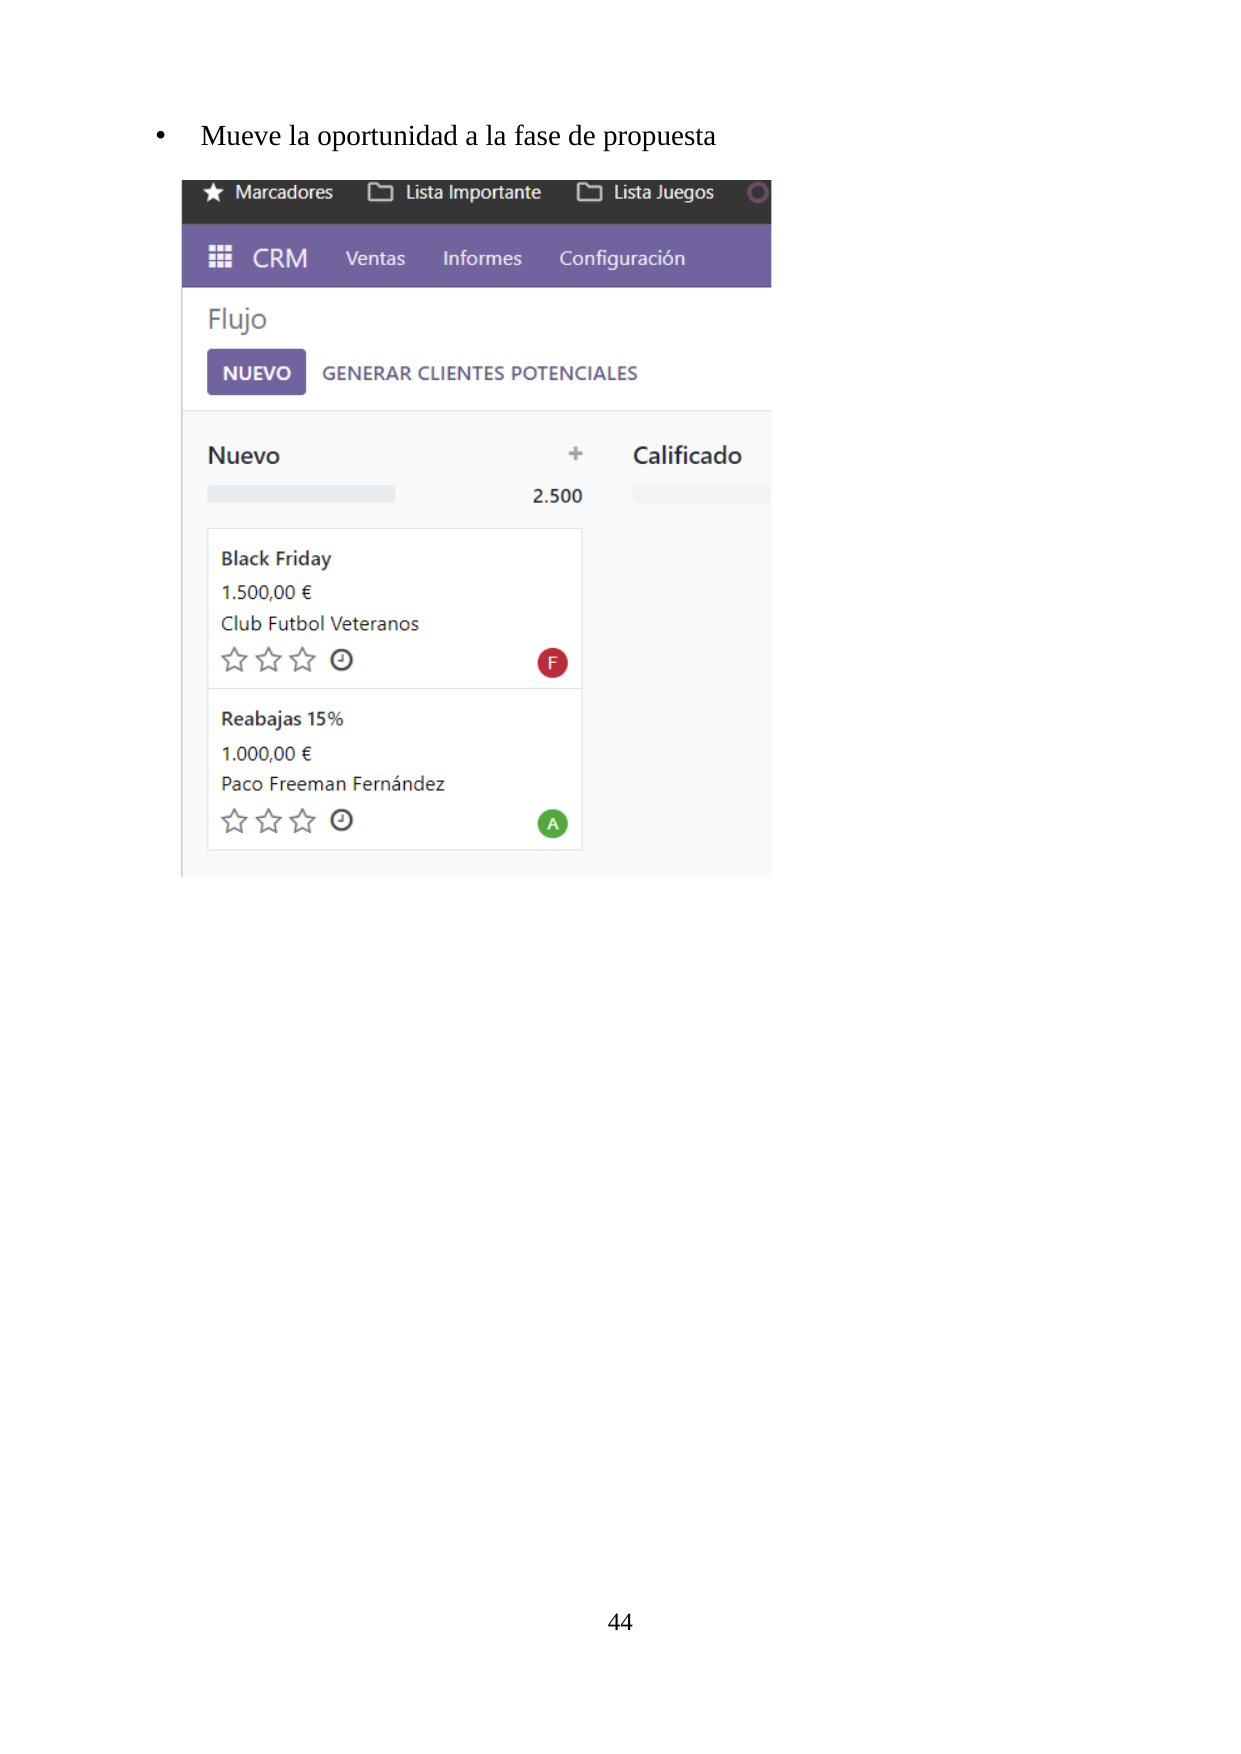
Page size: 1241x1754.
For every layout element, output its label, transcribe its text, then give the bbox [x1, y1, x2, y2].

list Mueve la oportunidad a la fase de propuesta [156, 118, 1122, 152]
picture [181, 180, 772, 877]
